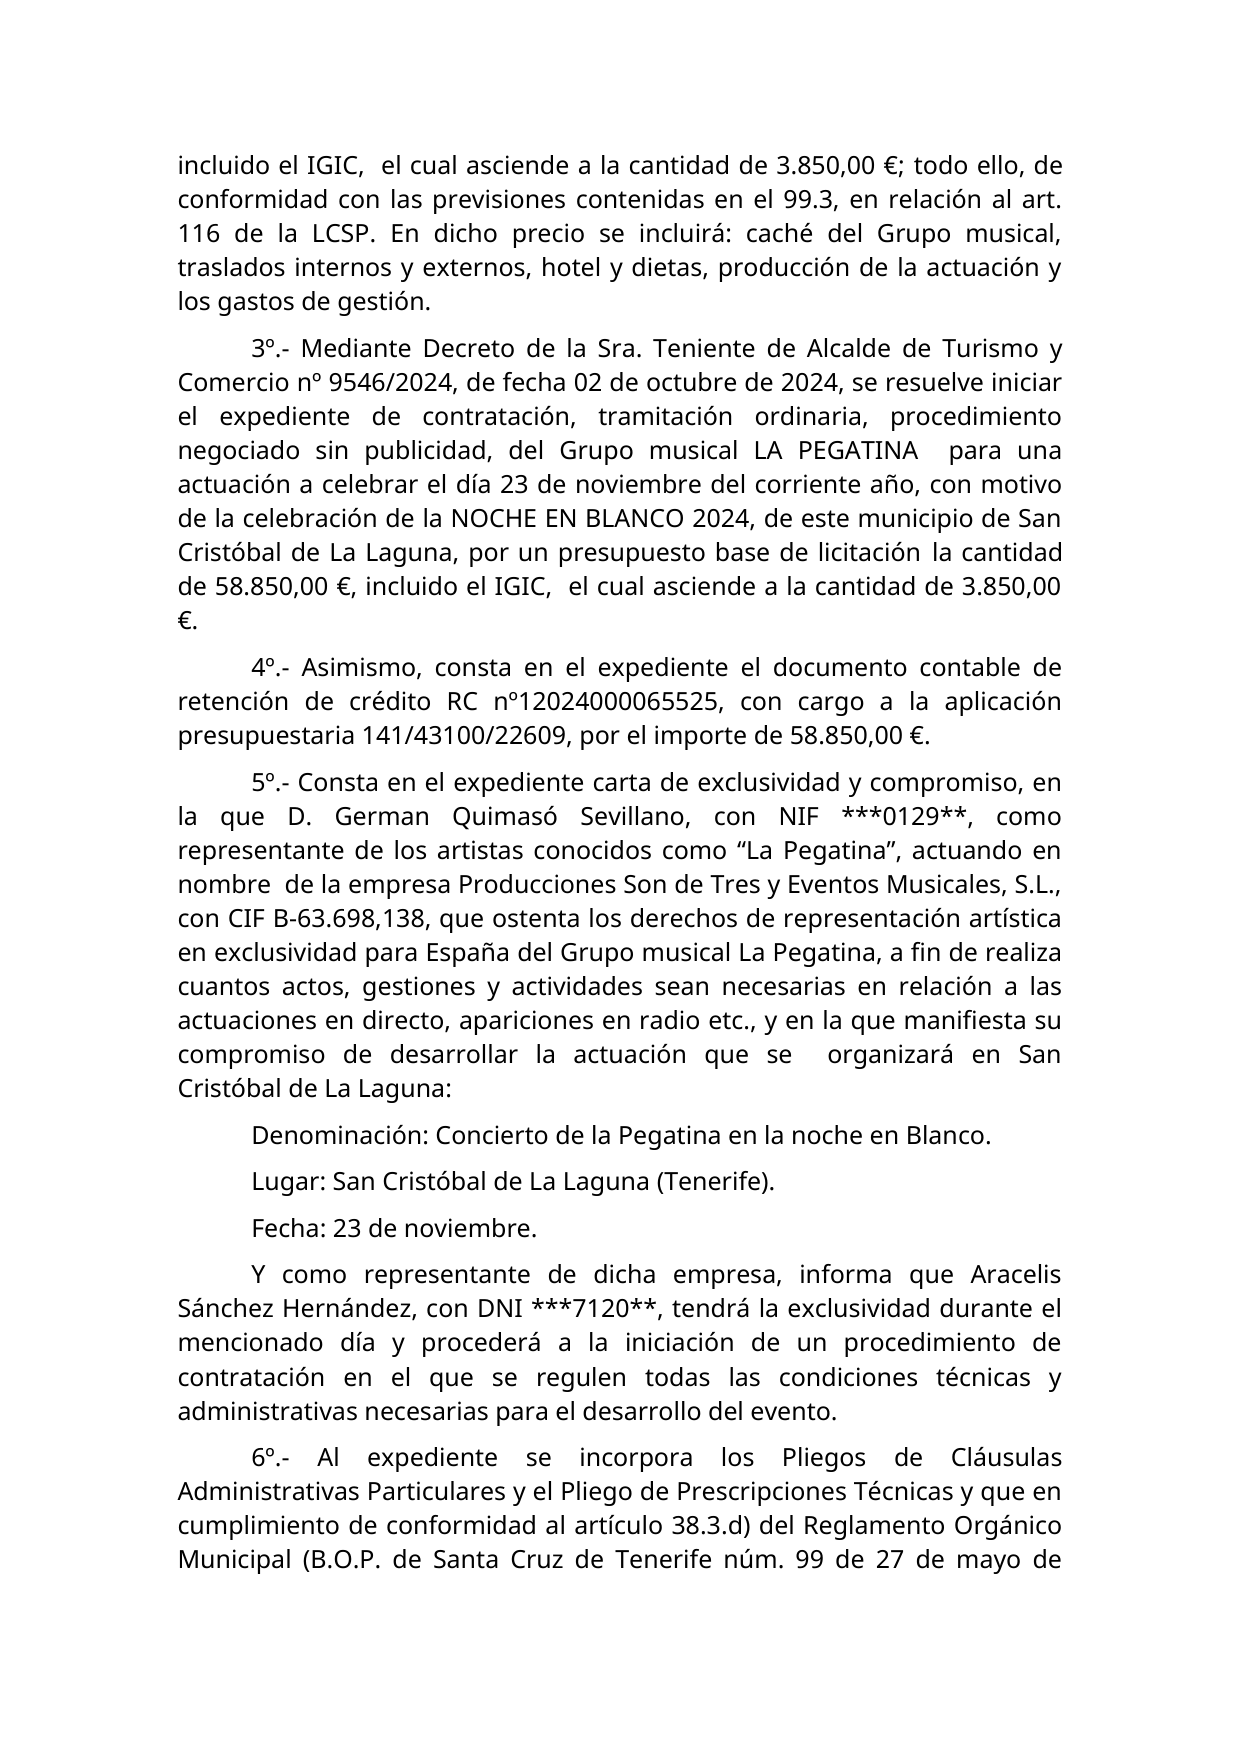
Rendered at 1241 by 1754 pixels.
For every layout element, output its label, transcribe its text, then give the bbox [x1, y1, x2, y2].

text Fecha: 23 de noviembre. [177, 1210, 1063, 1244]
text Denominación: Concierto de la Pegatina en la noche en Blanco. [177, 1117, 1063, 1151]
text incluido el IGIC, el cual asciende a la cantidad de 3.850,00 €; todo ello, de conformidad con las previsiones contenidas en el 99.3, en relación al art. 116 de la LCSP. En dicho precio se incluirá: caché del Grupo musical, traslados internos y externos, hotel y dietas, producción de la actuación y los gastos de gestión. [177, 148, 1063, 318]
text Lugar: San Cristóbal de La Laguna (Tenerife). [177, 1164, 1063, 1198]
text 3º.- Mediante Decreto de la Sra. Teniente de Alcalde de Turismo y Comercio nº 9546/2024, de fecha 02 de octubre de 2024, se resuelve iniciar el expediente de contratación, tramitación ordinaria, procedimiento negociado sin publicidad, del Grupo musical LA PEGATINA para una actuación a celebrar el día 23 de noviembre del corriente año, con motivo de la celebración de la NOCHE EN BLANCO 2024, de este municipio de San Cristóbal de La Laguna, por un presupuesto base de licitación la cantidad de 58.850,00 €, incluido el IGIC, el cual asciende a la cantidad de 3.850,00 €. [177, 330, 1063, 637]
text 6º.- Al expediente se incorpora los Pliegos de Cláusulas Administrativas Particulares y el Pliego de Prescripciones Técnicas y que en cumplimiento de conformidad al artículo 38.3.d) del Reglamento Orgánico Municipal (B.O.P. de Santa Cruz de Tenerife núm. 99 de 27 de mayo de [177, 1440, 1063, 1576]
text 5º.- Consta en el expediente carta de exclusividad y compromiso, en la que D. German Quimasó Sevillano, con NIF ***0129**, como representante de los artistas conocidos como “La Pegatina”, actuando en nombre de la empresa Producciones Son de Tres y Eventos Musicales, S.L., con CIF B-63.698,138, que ostenta los derechos de representación artística en exclusividad para España del Grupo musical La Pegatina, a fin de realiza cuantos actos, gestiones y actividades sean necesarias en relación a las actuaciones en directo, apariciones en radio etc., y en la que manifiesta su compromiso de desarrollar la actuación que se organizará en San Cristóbal de La Laguna: [177, 764, 1063, 1105]
text Y como representante de dicha empresa, informa que Aracelis Sánchez Hernández, con DNI ***7120**, tendrá la exclusividad durante el mencionado día y procederá a la iniciación de un procedimiento de contratación en el que se regulen todas las condiciones técnicas y administrativas necesarias para el desarrollo del evento. [177, 1257, 1063, 1427]
text 4º.- Asimismo, consta en el expediente el documento contable de retención de crédito RC nº12024000065525, con cargo a la aplicación presupuestaria 141/43100/22609, por el importe de 58.850,00 €. [177, 649, 1063, 752]
